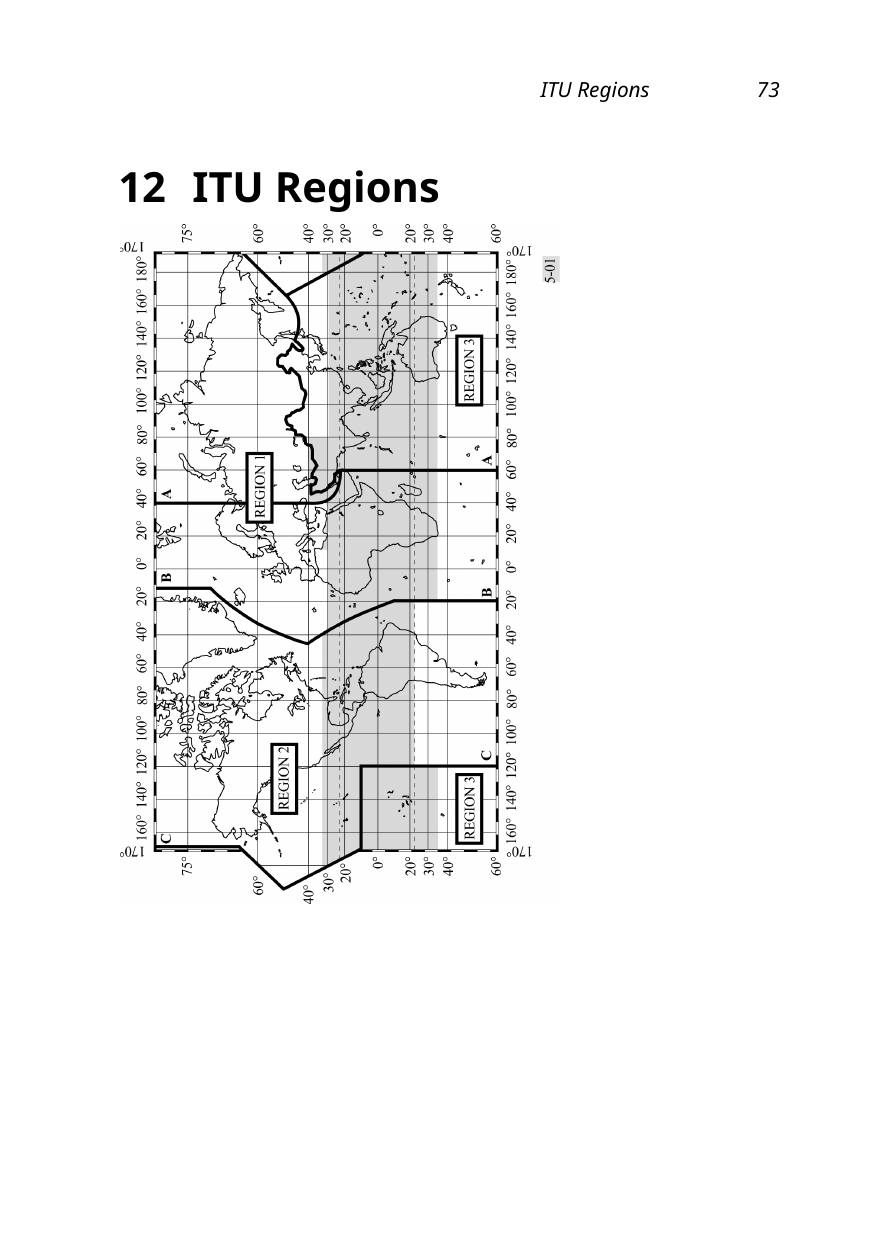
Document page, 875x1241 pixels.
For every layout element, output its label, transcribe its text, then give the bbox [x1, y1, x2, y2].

picture [120, 224, 560, 904]
subtitle ITU Regions [118, 158, 799, 215]
